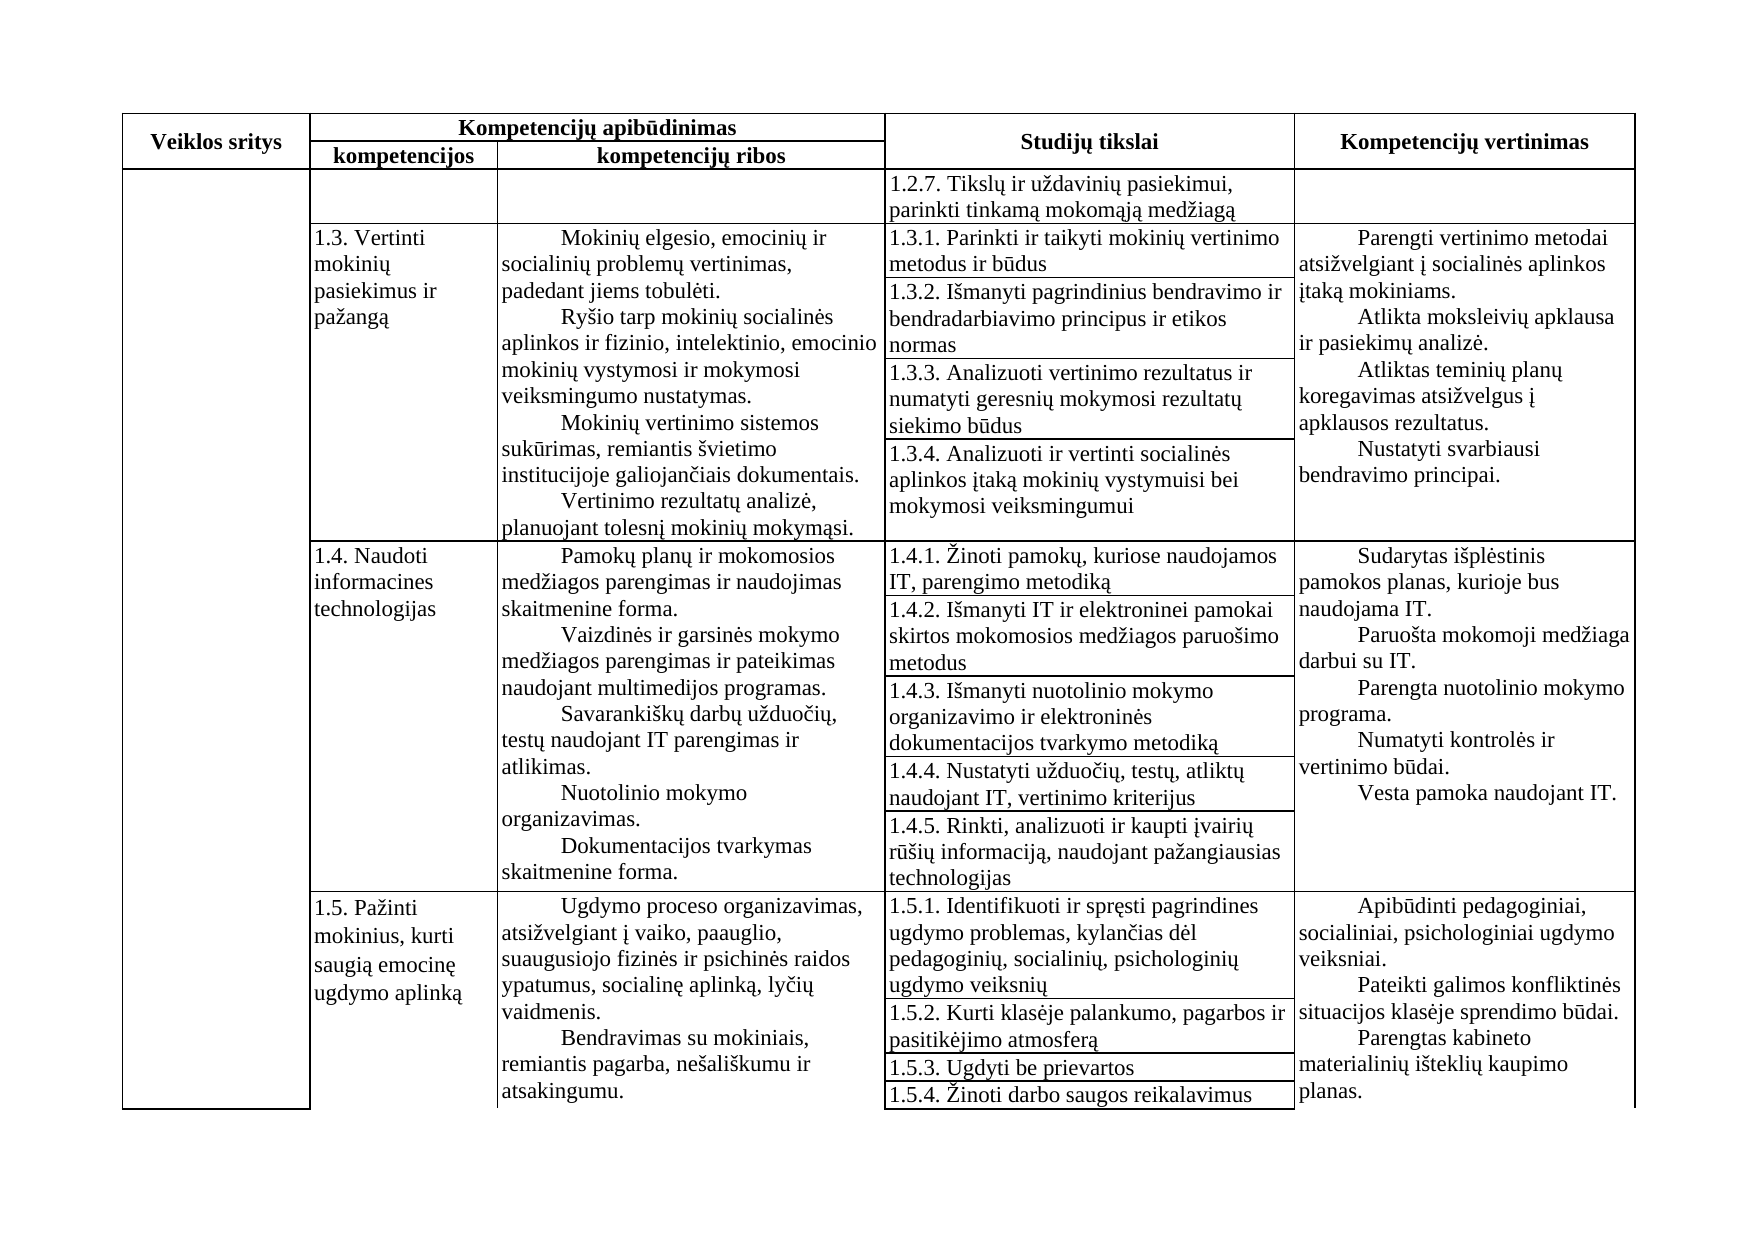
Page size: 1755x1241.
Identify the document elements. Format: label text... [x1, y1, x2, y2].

table_cell 1.3.4. Analizuoti ir vertinti socialinės aplinkos įtaką mokinių vystymuisi bei mokymosi veiksmingumui [886, 440, 1294, 540]
table_cell 1.3.2. Išmanyti pagrindinius bendravimo ir bendradarbiavimo principus ir etikos normas [886, 278, 1294, 357]
table_cell 1.3.1. Parinkti ir taikyti mokinių vertinimo metodus ir būdus [886, 224, 1294, 277]
table_cell 1.4.4. Nustatyti užduočių, testų, atliktų naudojant IT, vertinimo kriterijus [886, 757, 1294, 810]
table_cell Ugdymo proceso organizavimas, atsižvelgiant į vaiko, paauglio, suaugusiojo fizinės ir psichinės raidos ypatumus, socialinę aplinką, lyčių vaidmenis. Bendravimas su mokiniais, remiantis pagarba, nešališkumu ir atsakingumu. [498, 892, 884, 1108]
table_cell 1.5.1. Identifikuoti ir spręsti pagrindines ugdymo problemas, kylančias dėl pedagoginių, socialinių, psichologinių ugdymo veiksnių [886, 892, 1294, 998]
table_cell 1.4.5. Rinkti, analizuoti ir kaupti įvairių rūšių informaciją, naudojant pažangiausias technologijas [886, 812, 1294, 891]
table_cell Sudarytas išplėstinis pamokos planas, kurioje bus naudojama IT. Paruošta mokomoji medžiaga darbui su IT. Parengta nuotolinio mokymo programa. Numatyti kontrolės ir vertinimo būdai. Vesta pamoka naudojant IT. [1295, 542, 1634, 891]
table_cell kompetencijų ribos [498, 142, 884, 168]
table_cell 1.4.1. Žinoti pamokų, kuriose naudojamos IT, parengimo metodiką [886, 542, 1294, 594]
table_cell 1.2.7. Tikslų ir uždavinių pasiekimui, parinkti tinkamą mokomąją medžiagą [886, 170, 1294, 222]
table_cell kompetencijos [311, 142, 497, 168]
table_cell Apibūdinti pedagoginiai, socialiniai, psichologiniai ugdymo veiksniai. Pateikti galimos konfliktinės situacijos klasėje sprendimo būdai. Parengtas kabineto materialinių išteklių kaupimo planas. [1295, 892, 1634, 1108]
table_cell 1.4.2. Išmanyti IT ir elektroninei pamokai skirtos mokomosios medžiagos paruošimo metodus [886, 596, 1294, 675]
table_cell [311, 170, 497, 222]
table_cell Mokinių elgesio, emocinių ir socialinių problemų vertinimas, padedant jiems tobulėti. Ryšio tarp mokinių socialinės aplinkos ir fizinio, intelektinio, emocinio mokinių vystymosi ir mokymosi veiksmingumo nustatymas. Mokinių vertinimo sistemos sukūrimas, remiantis švietimo institucijoje galiojančiais dokumentais. Vertinimo rezultatų analizė, planuojant tolesnį mokinių mokymąsi. [498, 224, 884, 540]
table_cell [1295, 170, 1634, 222]
table_header Studijų tikslai [886, 114, 1294, 168]
table_cell 1.3. Vertinti mokinių pasiekimus ir pažangą [311, 224, 497, 540]
table_cell Parengti vertinimo metodai atsižvelgiant į socialinės aplinkos įtaką mokiniams. Atlikta moksleivių apklausa ir pasiekimų analizė. Atliktas teminių planų koregavimas atsižvelgus į apklausos rezultatus. Nustatyti svarbiausi bendravimo principai. [1295, 224, 1634, 540]
table_cell [498, 170, 884, 222]
table_cell 1.5.2. Kurti klasėje palankumo, pagarbos ir pasitikėjimo atmosferą [886, 999, 1294, 1052]
table_cell 1.5.4. Žinoti darbo saugos reikalavimus [886, 1082, 1294, 1108]
table_cell 1.5. Pažinti mokinius, kurti saugią emocinę ugdymo aplinką [311, 892, 497, 1108]
table_cell 1.4.3. Išmanyti nuotolinio mokymo organizavimo ir elektroninės dokumentacijos tvarkymo metodiką [886, 677, 1294, 756]
table_cell [123, 170, 309, 1108]
table_cell 1.5.3. Ugdyti be prievartos [886, 1054, 1294, 1080]
table_cell Pamokų planų ir mokomosios medžiagos parengimas ir naudojimas skaitmenine forma. Vaizdinės ir garsinės mokymo medžiagos parengimas ir pateikimas naudojant multimedijos programas. Savarankiškų darbų užduočių, testų naudojant IT parengimas ir atlikimas. Nuotolinio mokymo organizavimas. Dokumentacijos tvarkymas skaitmenine forma. [498, 542, 884, 891]
table_header Veiklos sritys [123, 114, 309, 168]
table_cell 1.3.3. Analizuoti vertinimo rezultatus ir numatyti geresnių mokymosi rezultatų siekimo būdus [886, 359, 1294, 438]
table_cell 1.4. Naudoti informacines technologijas [311, 542, 497, 891]
table_header Kompetencijų vertinimas [1295, 114, 1634, 168]
table_header Kompetencijų apibūdinimas [311, 114, 884, 140]
